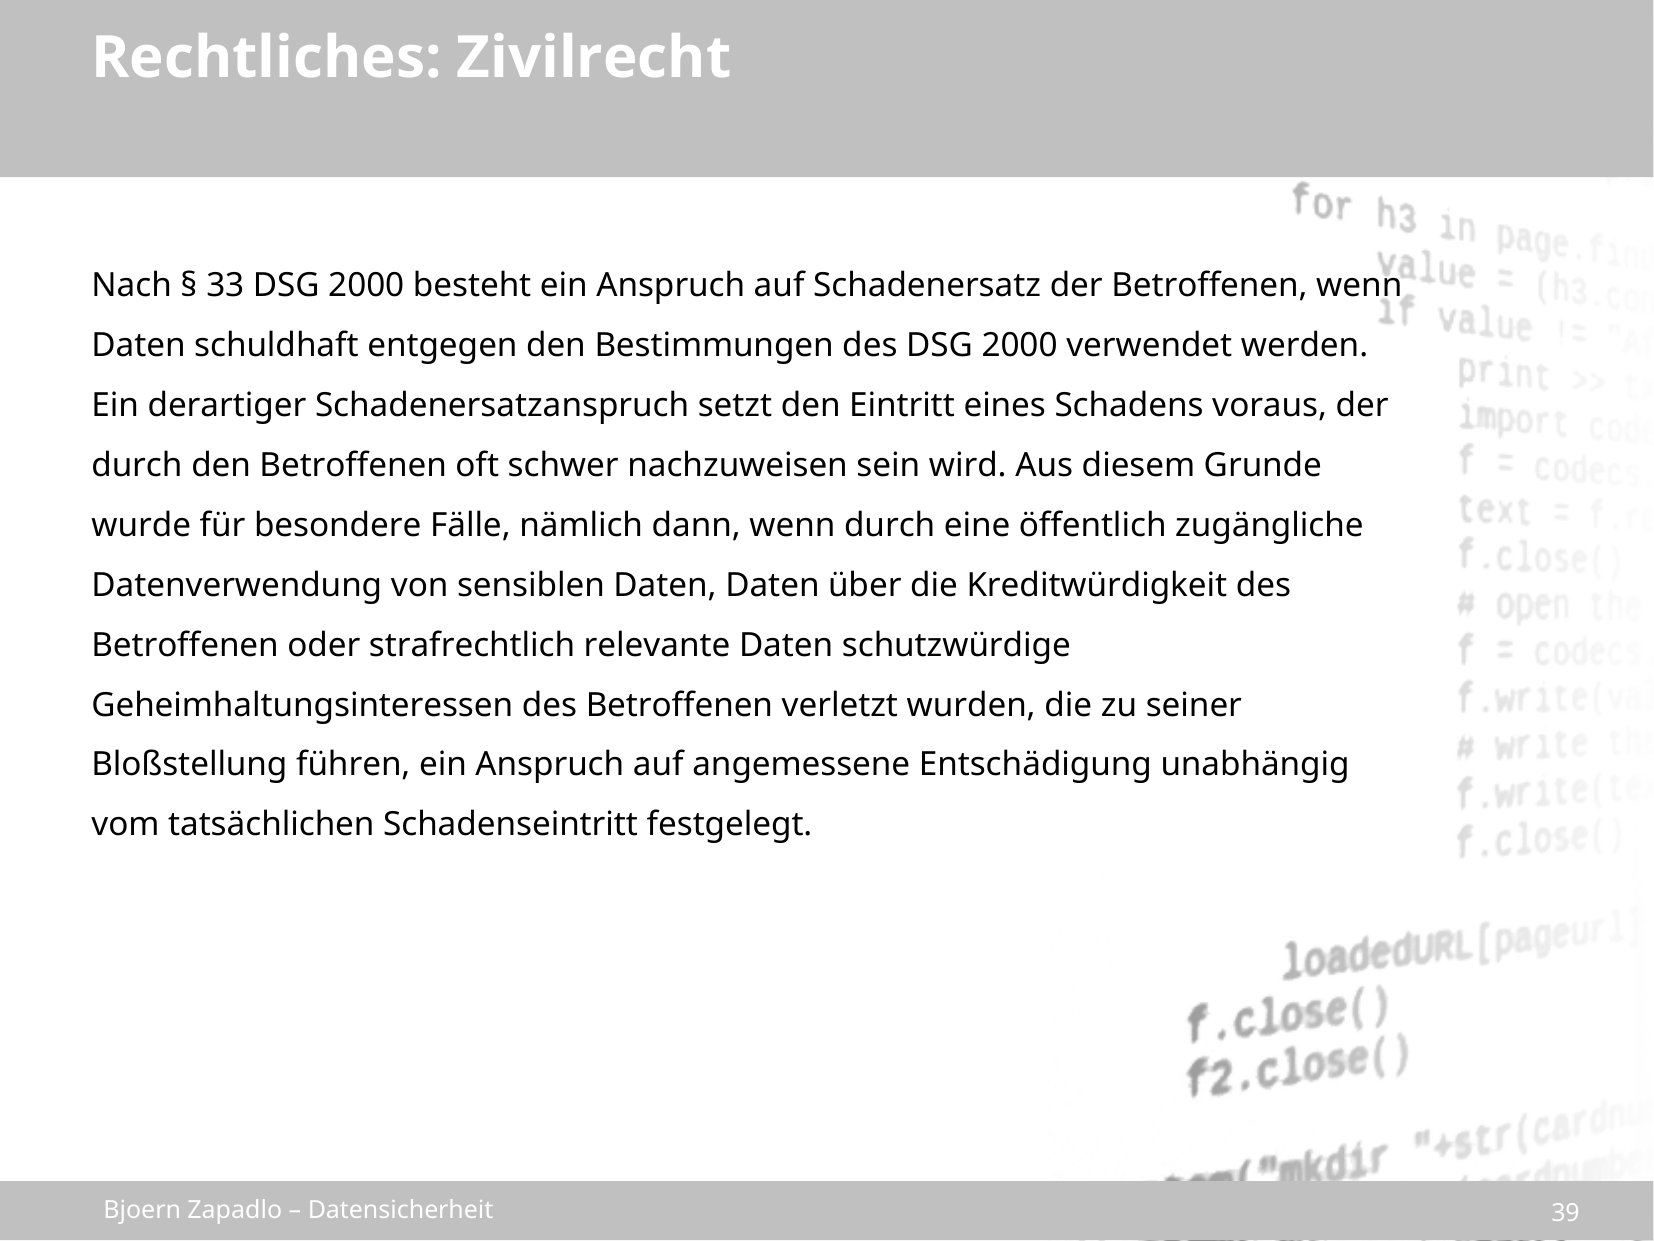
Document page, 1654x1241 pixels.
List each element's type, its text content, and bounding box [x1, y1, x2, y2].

picture [0, 178, 1654, 1181]
text_box Rechtliches: Zivilrecht [76, 17, 1444, 98]
text_box Nach § 33 DSG 2000 besteht ein Anspruch auf Schadenersatz der Betroffenen, wenn Daten schuldhaft entgegen den Bestimmungen des DSG 2000 verwendet werden. Ein derartiger Schadenersatzanspruch setzt den Eintritt eines Schadens voraus, der durch den Betroffenen oft schwer nachzuweisen sein wird. Aus diesem Grunde wurde für besondere Fälle, nämlich dann, wenn durch eine öffentlich zugängliche Datenverwendung von sensiblen Daten, Daten über die Kreditwürdigkeit des Betroffenen oder strafrechtlich relevante Daten schutzwürdige Geheimhaltungsinteressen des Betroffenen verletzt wurden, die zu seiner Bloßstellung führen, ein Anspruch auf angemessene Entschädigung unabhängig vom tatsächlichen Schadenseintritt festgelegt. [76, 236, 1432, 940]
